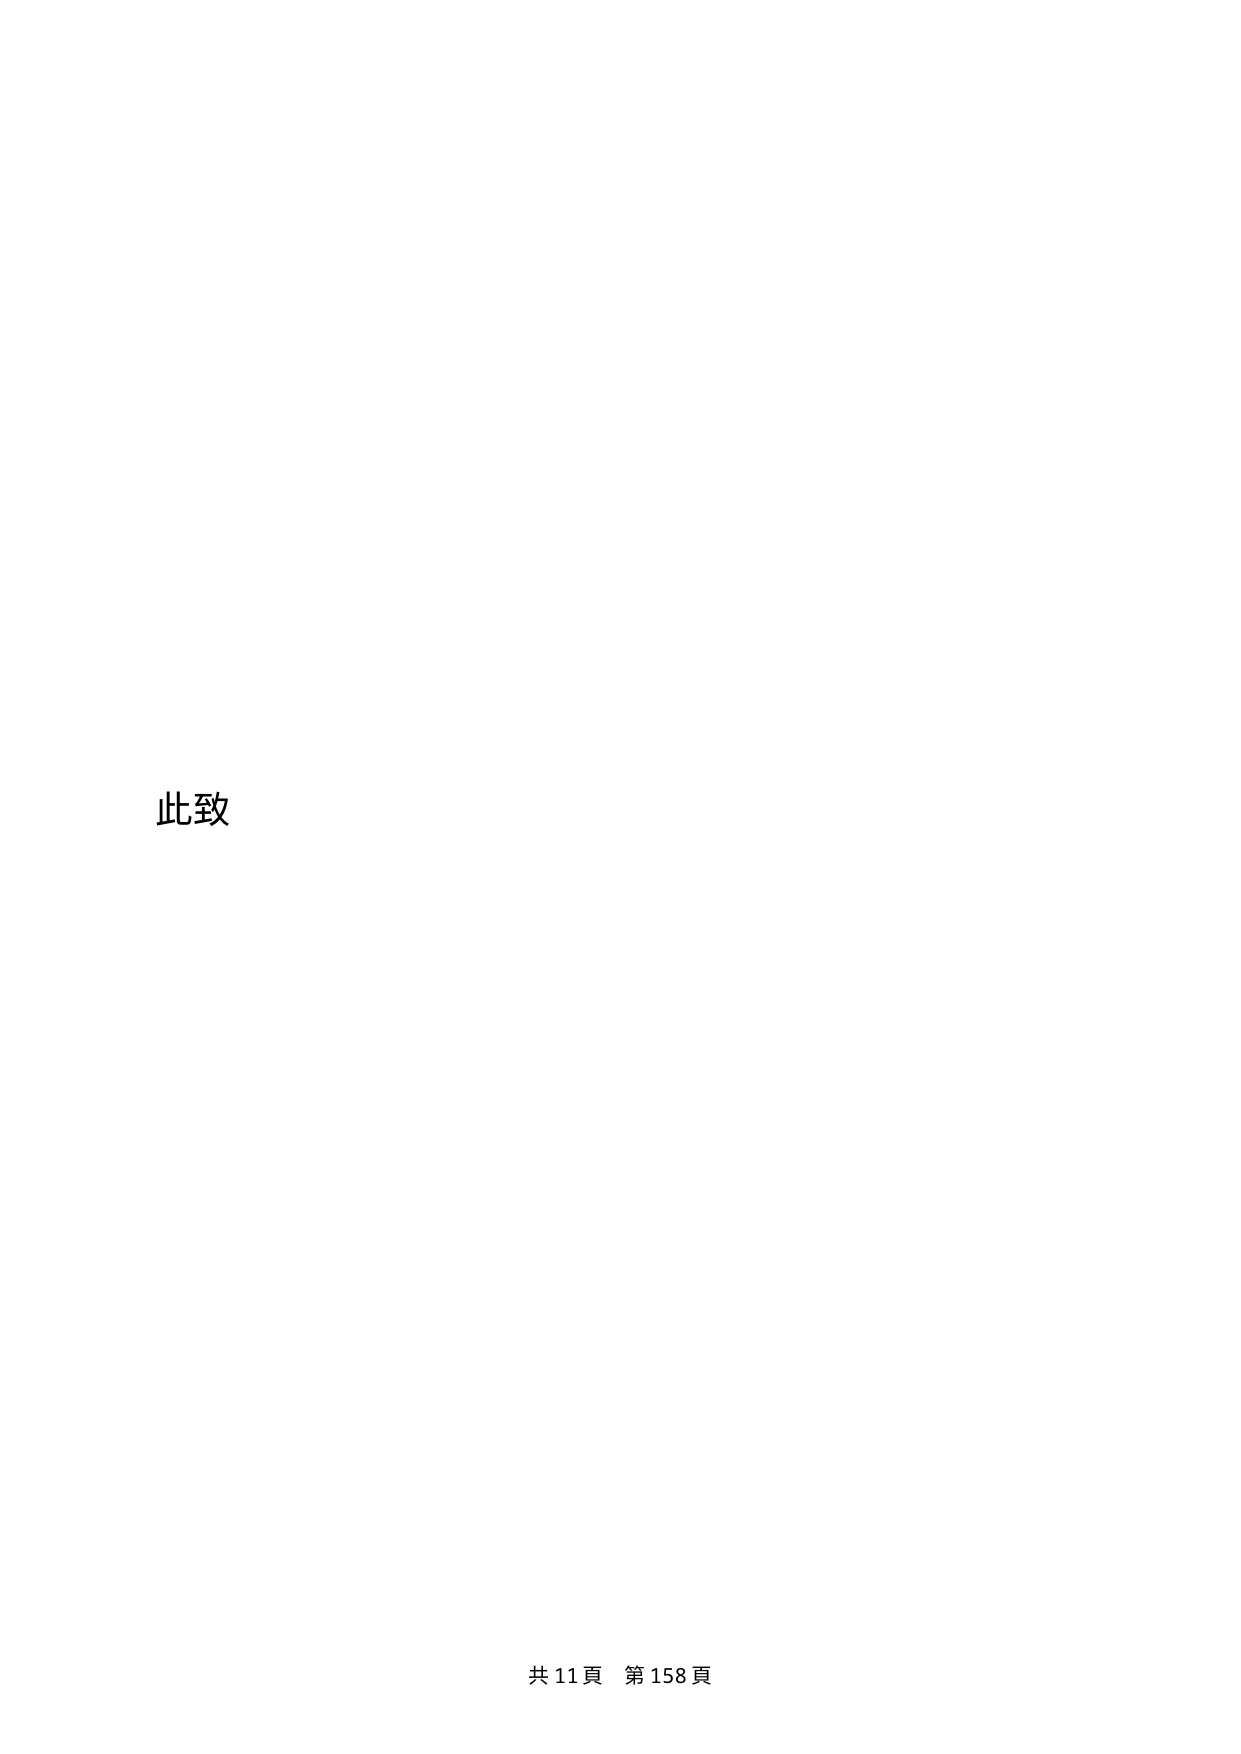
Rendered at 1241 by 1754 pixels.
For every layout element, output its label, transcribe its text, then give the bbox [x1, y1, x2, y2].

text 此致 [118, 766, 1122, 828]
